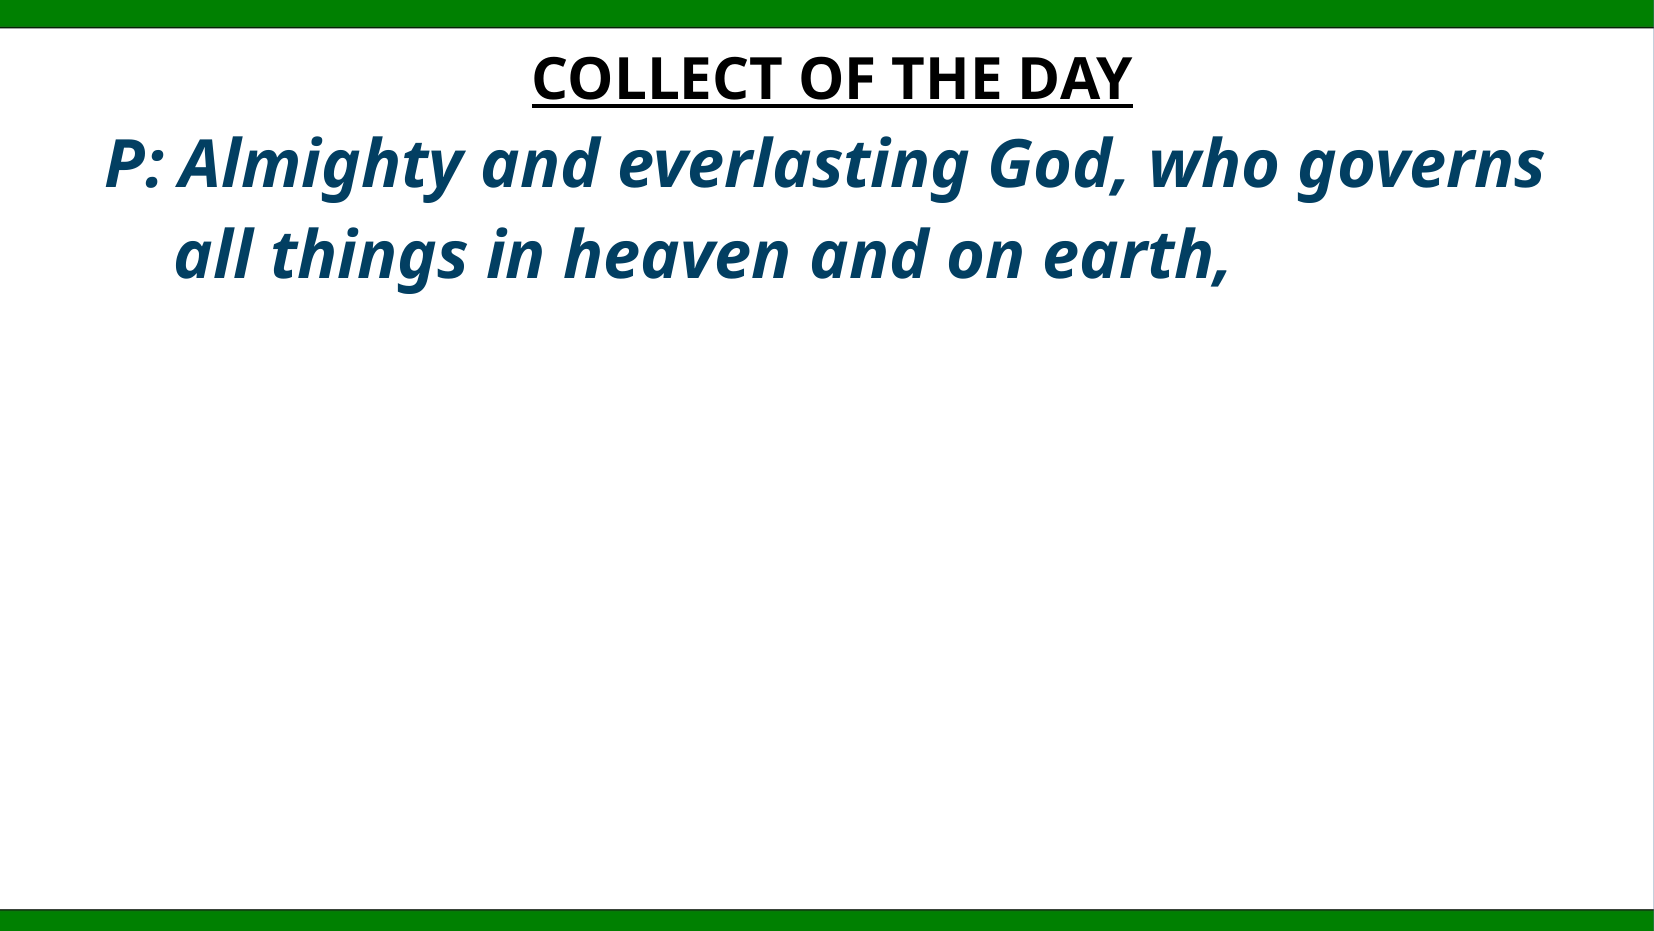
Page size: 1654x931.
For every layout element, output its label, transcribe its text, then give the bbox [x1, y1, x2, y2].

text_box COLLECT OF THE DAY P: Almighty and everlasting God, who governs all things in heaven and on earth, [90, 30, 1576, 346]
picture [0, 0, 1654, 931]
